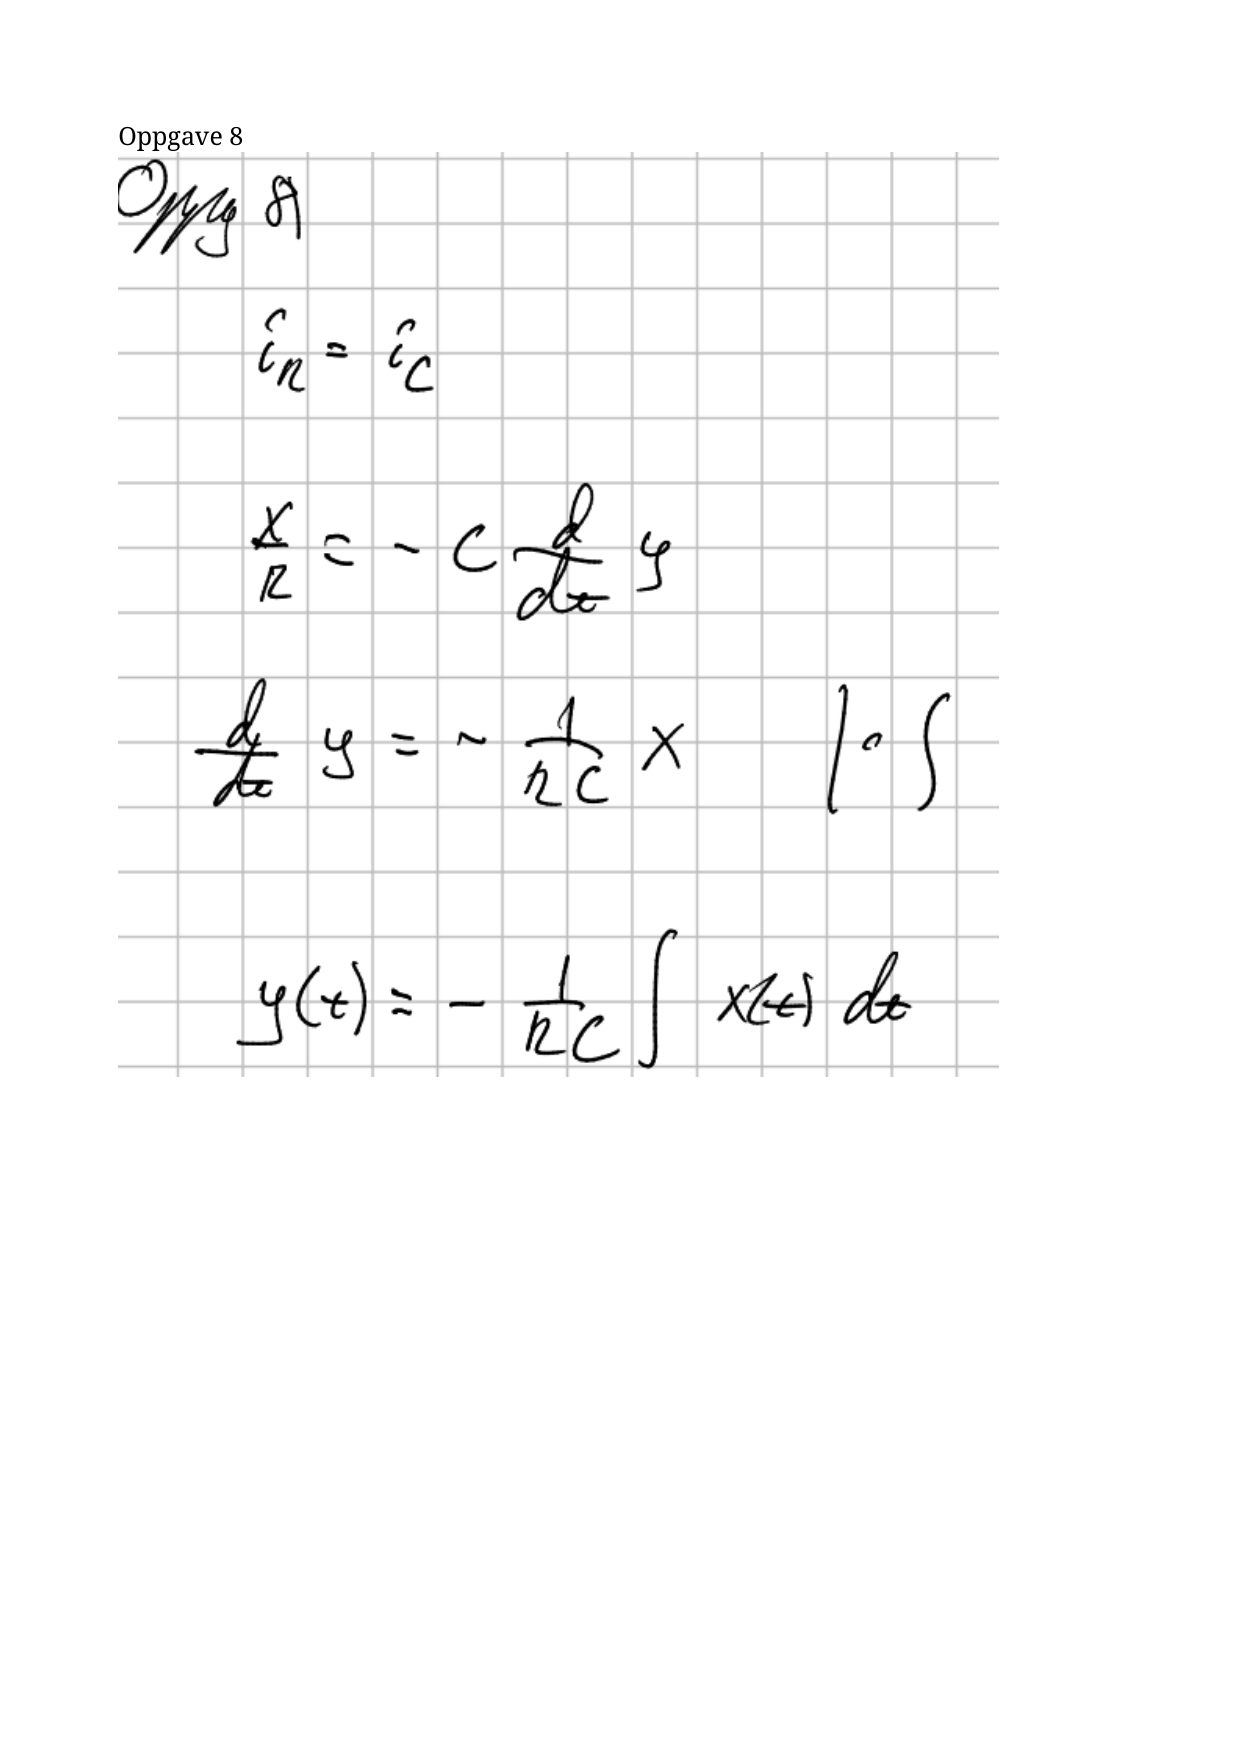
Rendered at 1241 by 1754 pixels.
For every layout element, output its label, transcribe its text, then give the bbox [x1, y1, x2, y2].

picture [118, 152, 1000, 1077]
text Oppgave 8 [118, 118, 1122, 152]
